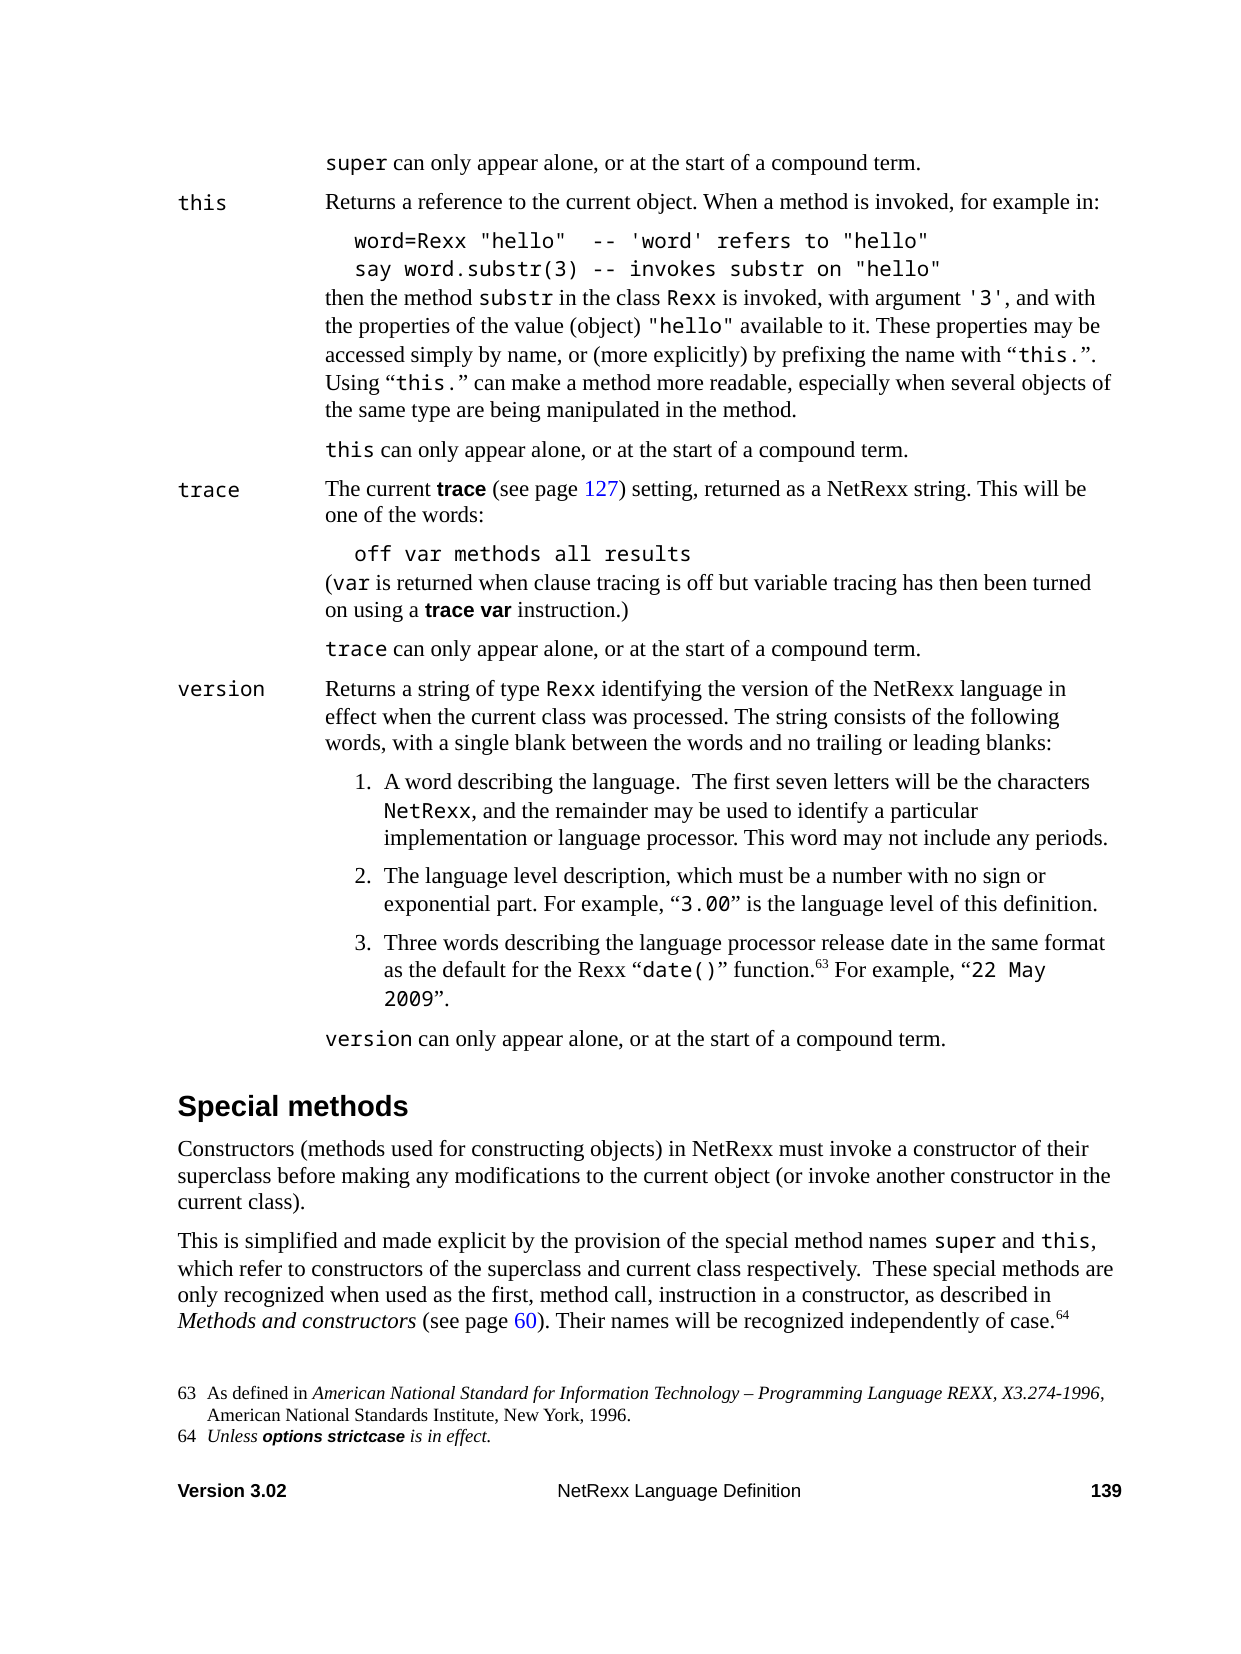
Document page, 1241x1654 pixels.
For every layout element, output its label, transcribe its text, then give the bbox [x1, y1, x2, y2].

table_cell super can only appear alone, or at the start of a compound term. [325, 148, 1122, 188]
table_cell [177, 148, 325, 188]
table_cell version [177, 675, 325, 1064]
text Constructors (methods used for constructing objects) in NetRexx must invoke a constructor of their superclass before making any modifications to the current object (or invoke another constructor in the current class). [177, 1135, 1122, 1214]
table_cell Returns a string of type Rexx identifying the version of the NetRexx language in effect when the current class was processed. The string consists of the following words, with a single blank between the words and no trailing or leading blanks: A word describing the language. The first seven letters will be the characters NetRexx, and the remainder may be used to identify a particular implementation or language processor. This word may not include any periods. The language level description, which must be a number with no sign or exponential part. For example, “3.00” is the language level of this definition. Three words describing the language processor release date in the same format as the default for the Rexx “date()” function. For example, “22 May 2009”. version can only appear alone, or at the start of a compound term. [325, 675, 1122, 1064]
table_cell The current trace (see page 122) setting, returned as a NetRexx string. This will be one of the words: off var methods all results (var is returned when clause tracing is off but variable tracing has then been turned on using a trace var instruction.) trace can only appear alone, or at the start of a compound term. [325, 475, 1122, 674]
table_cell Returns a reference to the current object. When a method is invoked, for example in: word=Rexx "hello" -- 'word' refers to "hello" say word.substr(3) -- invokes substr on "hello" then the method substr in the class Rexx is invoked, with argument '3', and with the properties of the value (object) "hello" available to it. These properties may be accessed simply by name, or (more explicitly) by prefixing the name with “this.”. Using “this.” can make a method more readable, especially when several objects of the same type are being manipulated in the method. this can only appear alone, or at the start of a compound term. [325, 188, 1122, 475]
table_cell this [177, 188, 325, 475]
table_cell trace [177, 475, 325, 674]
text This is simplified and made explicit by the provision of the special method names super and this, which refer to constructors of the superclass and current class respectively. These special methods are only recognized when used as the first, method call, instruction in a constructor, as described in Methods and constructors (see page 57). Their names will be recognized independently of case. [177, 1226, 1122, 1334]
subtitle Special methods [177, 1089, 1122, 1123]
text Unless options strictcase is in effect. [177, 1425, 1122, 1447]
